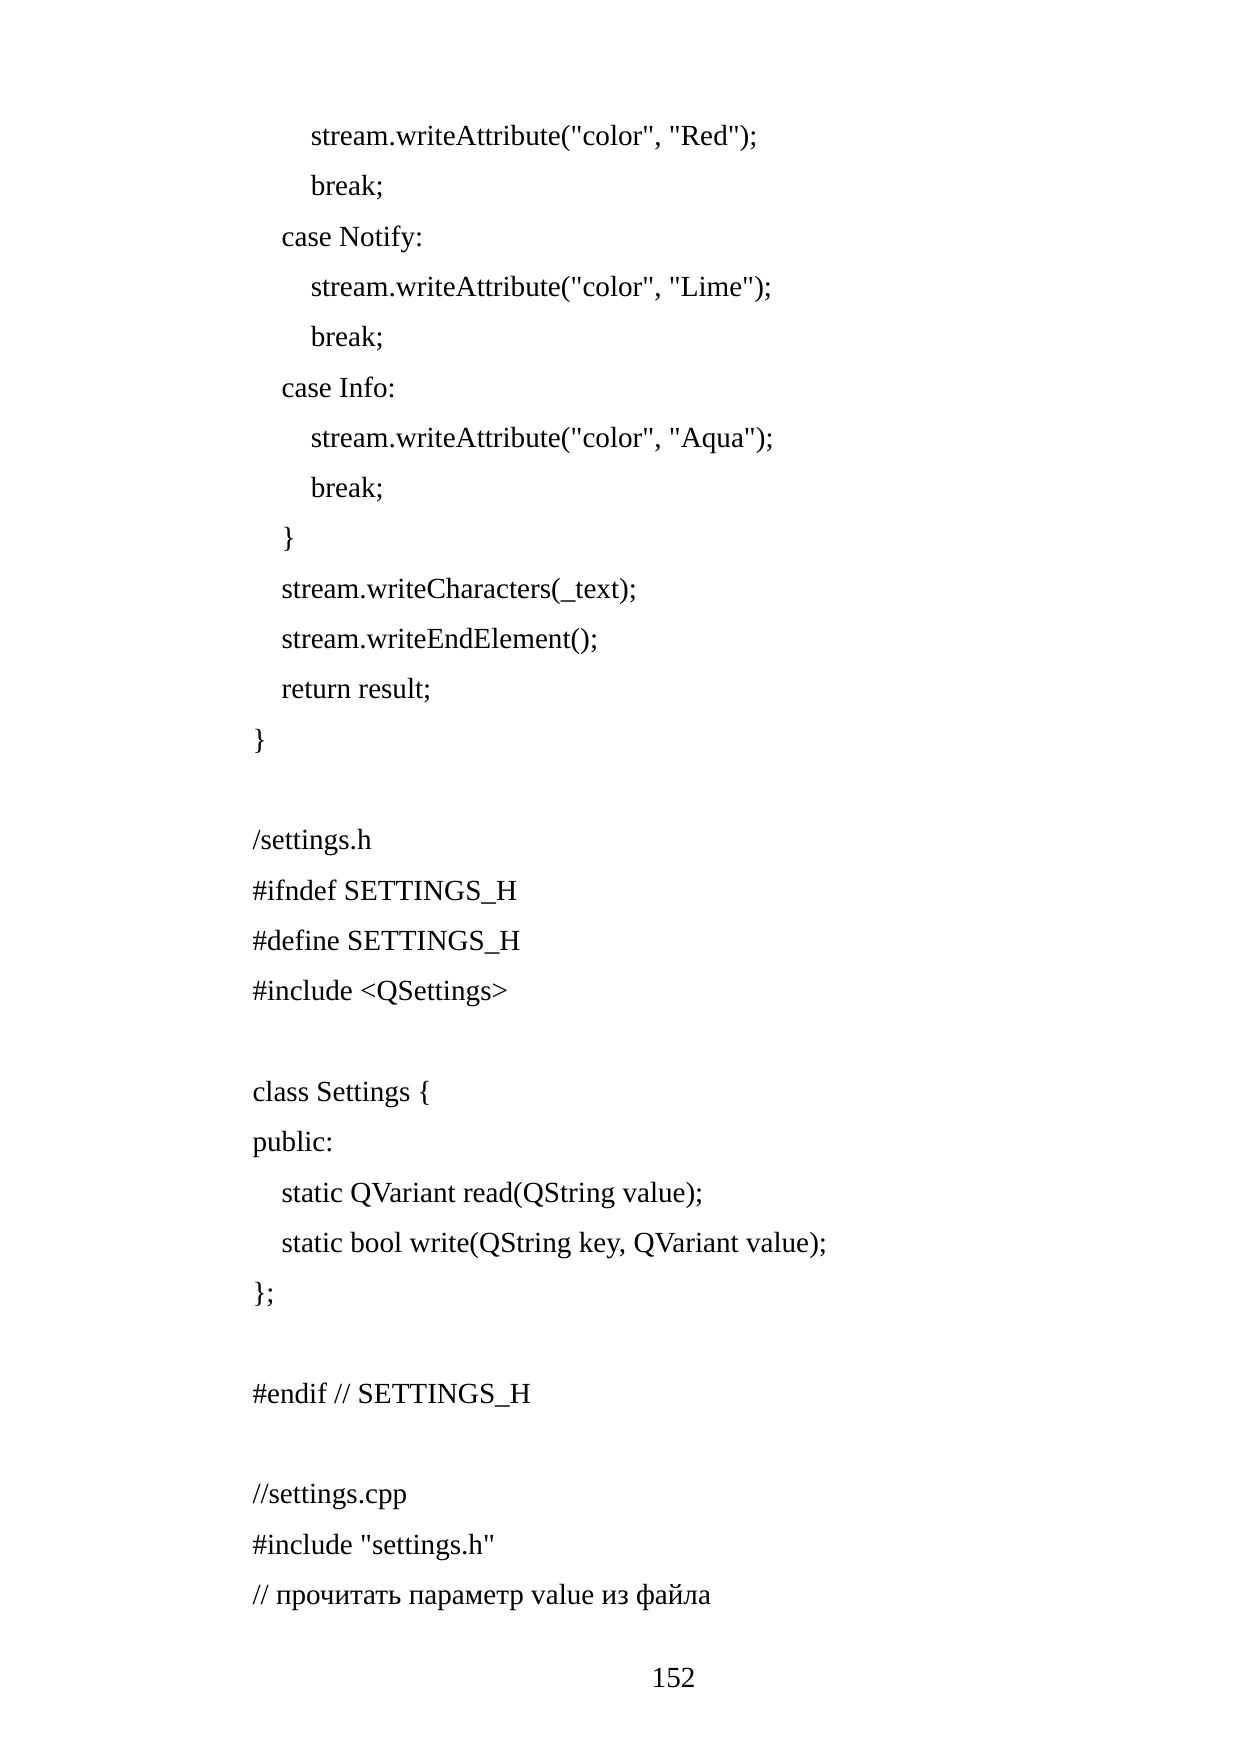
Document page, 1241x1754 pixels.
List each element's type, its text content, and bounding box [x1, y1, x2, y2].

text public: [177, 1124, 1169, 1158]
text return result; [177, 672, 1169, 705]
text static bool write(QString key, QVariant value); [177, 1225, 1169, 1258]
text case Notify: [177, 219, 1169, 252]
text #include <QSettings> [177, 973, 1169, 1007]
text case Info: [177, 370, 1169, 403]
text static QVariant read(QString value); [177, 1175, 1169, 1208]
text class Settings { [177, 1074, 1169, 1108]
text stream.writeAttribute("color", "Lime"); [177, 269, 1169, 303]
text } [177, 722, 1169, 755]
text #include "settings.h" [177, 1527, 1169, 1560]
text } [177, 521, 1169, 554]
text }; [177, 1275, 1169, 1309]
text stream.writeEndElement(); [177, 621, 1169, 655]
text /settings.h [177, 822, 1169, 856]
text // прочитать параметр value из файла [177, 1577, 1169, 1611]
text #ifndef SETTINGS_H [177, 873, 1169, 906]
text //settings.cpp [177, 1477, 1169, 1510]
text stream.writeAttribute("color", "Aqua"); [177, 420, 1169, 453]
text break; [177, 168, 1169, 202]
text stream.writeCharacters(_text); [177, 571, 1169, 604]
text #define SETTINGS_H [177, 923, 1169, 957]
text #endif // SETTINGS_H [177, 1376, 1169, 1409]
text stream.writeAttribute("color", "Red"); [177, 118, 1169, 152]
text break; [177, 319, 1169, 353]
text break; [177, 470, 1169, 504]
